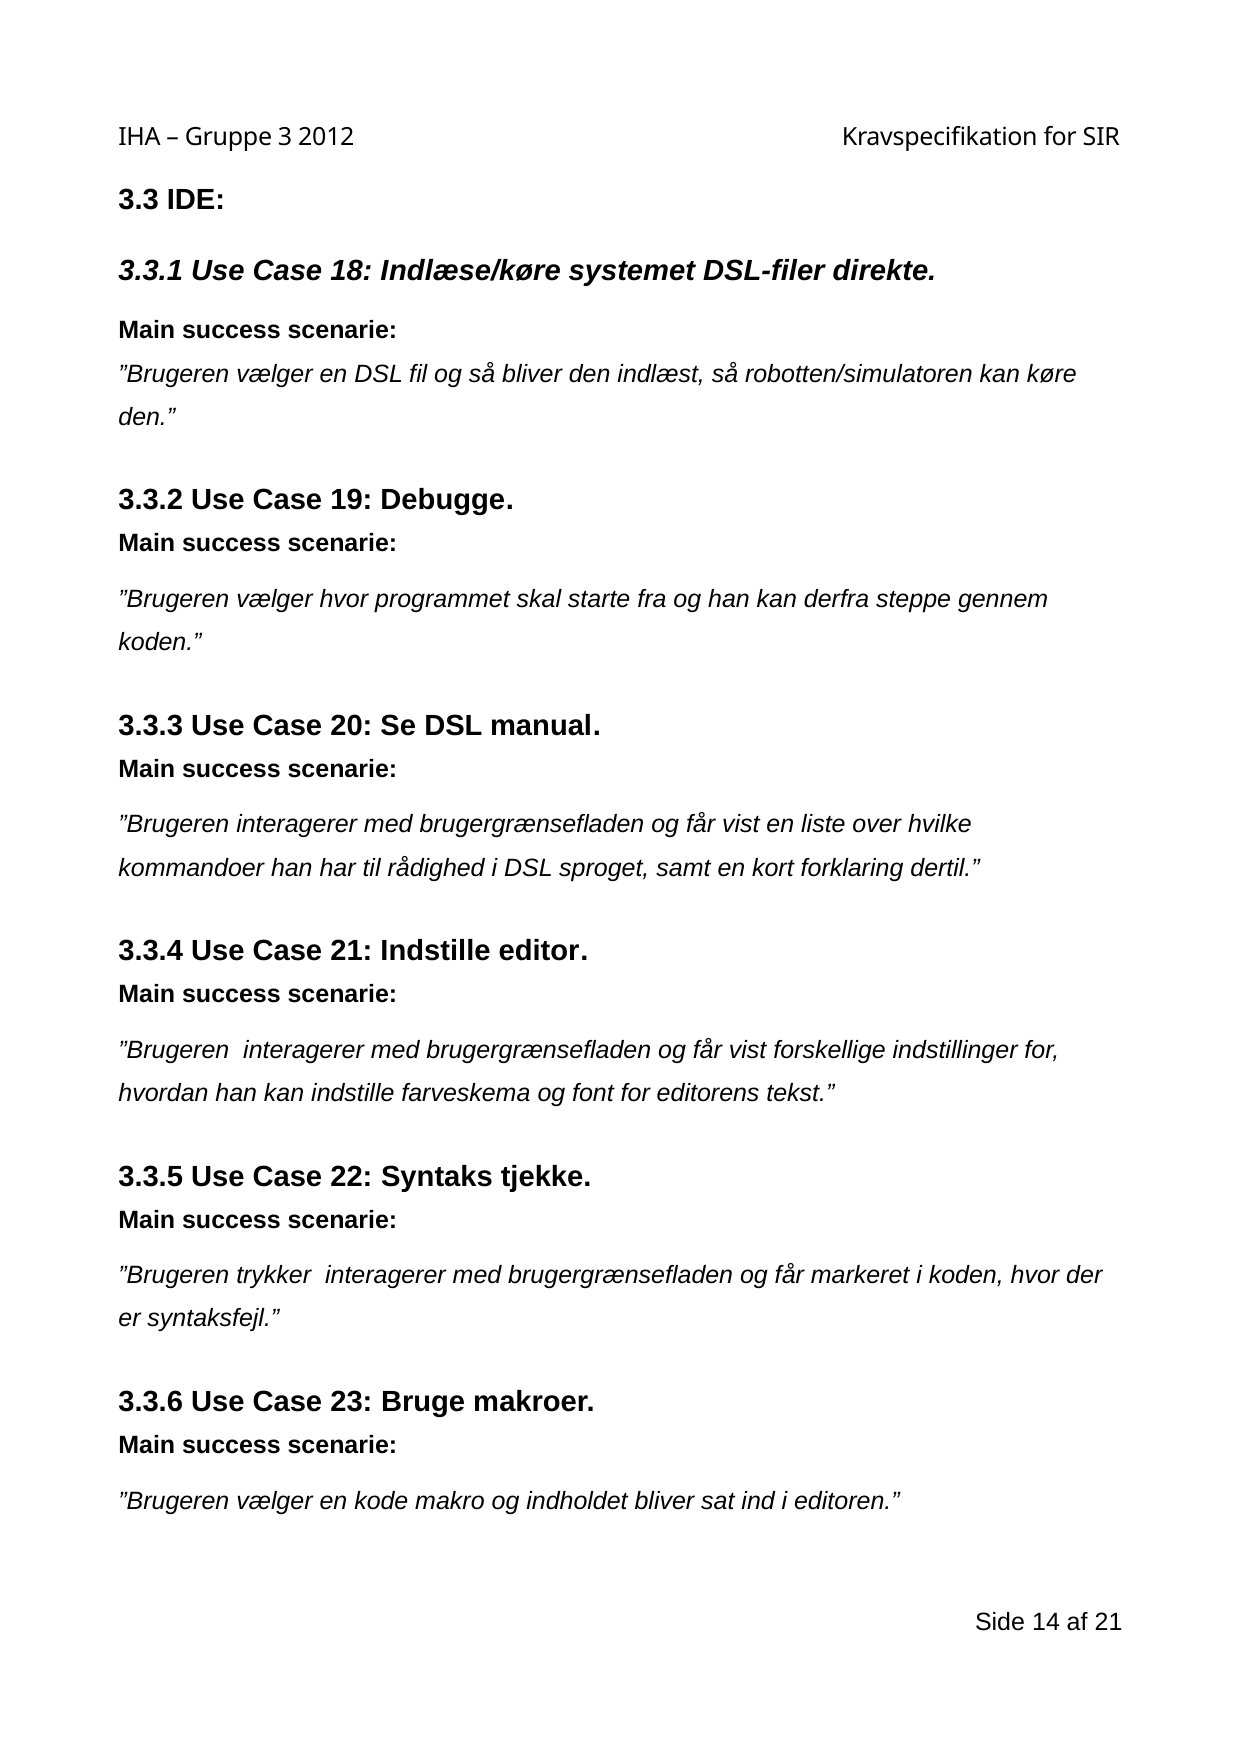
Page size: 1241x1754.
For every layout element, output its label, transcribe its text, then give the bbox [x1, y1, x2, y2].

text ”Brugeren interagerer med brugergrænsefladen og får vist forskellige indstillinger for, hvordan han kan indstille farveskema og font for editorens tekst.” [118, 1035, 1122, 1107]
text Main success scenarie: [118, 979, 1122, 1008]
text ”Brugeren interagerer med brugergrænsefladen og får vist en liste over hvilke kommandoer han har til rådighed i DSL sproget, samt en kort forklaring dertil.” [118, 809, 1122, 881]
text ”Brugeren vælger en kode makro og indholdet bliver sat ind i editoren.” [118, 1486, 1122, 1514]
subtitle 3.3.6 Use Case 23: Bruge makroer. [118, 1384, 1122, 1418]
subtitle 3.3.2 Use Case 19: Debugge. [118, 482, 1122, 516]
subtitle 3.3.1 Use Case 18: Indlæse/køre systemet DSL-filer direkte. [118, 253, 1122, 286]
text Main success scenarie: [118, 1205, 1122, 1233]
subtitle 3.3.3 Use Case 20: Se DSL manual. [118, 708, 1122, 741]
text Main success scenarie: [118, 528, 1122, 557]
text Main success scenarie: [118, 754, 1122, 783]
subtitle 3.3 IDE: [118, 182, 1122, 215]
text ”Brugeren vælger en DSL fil og så bliver den indlæst, så robotten/simulatoren kan køre den.” [118, 359, 1122, 431]
subtitle 3.3.5 Use Case 22: Syntaks tjekke. [118, 1159, 1122, 1192]
text Main success scenarie: [118, 316, 1122, 344]
text ”Brugeren trykker interagerer med brugergrænsefladen og får markeret i koden, hvor der er syntaksfejl.” [118, 1260, 1122, 1332]
text ”Brugeren vælger hvor programmet skal starte fra og han kan derfra steppe gennem koden.” [118, 584, 1122, 656]
text Main success scenarie: [118, 1430, 1122, 1459]
subtitle 3.3.4 Use Case 21: Indstille editor. [118, 933, 1122, 967]
